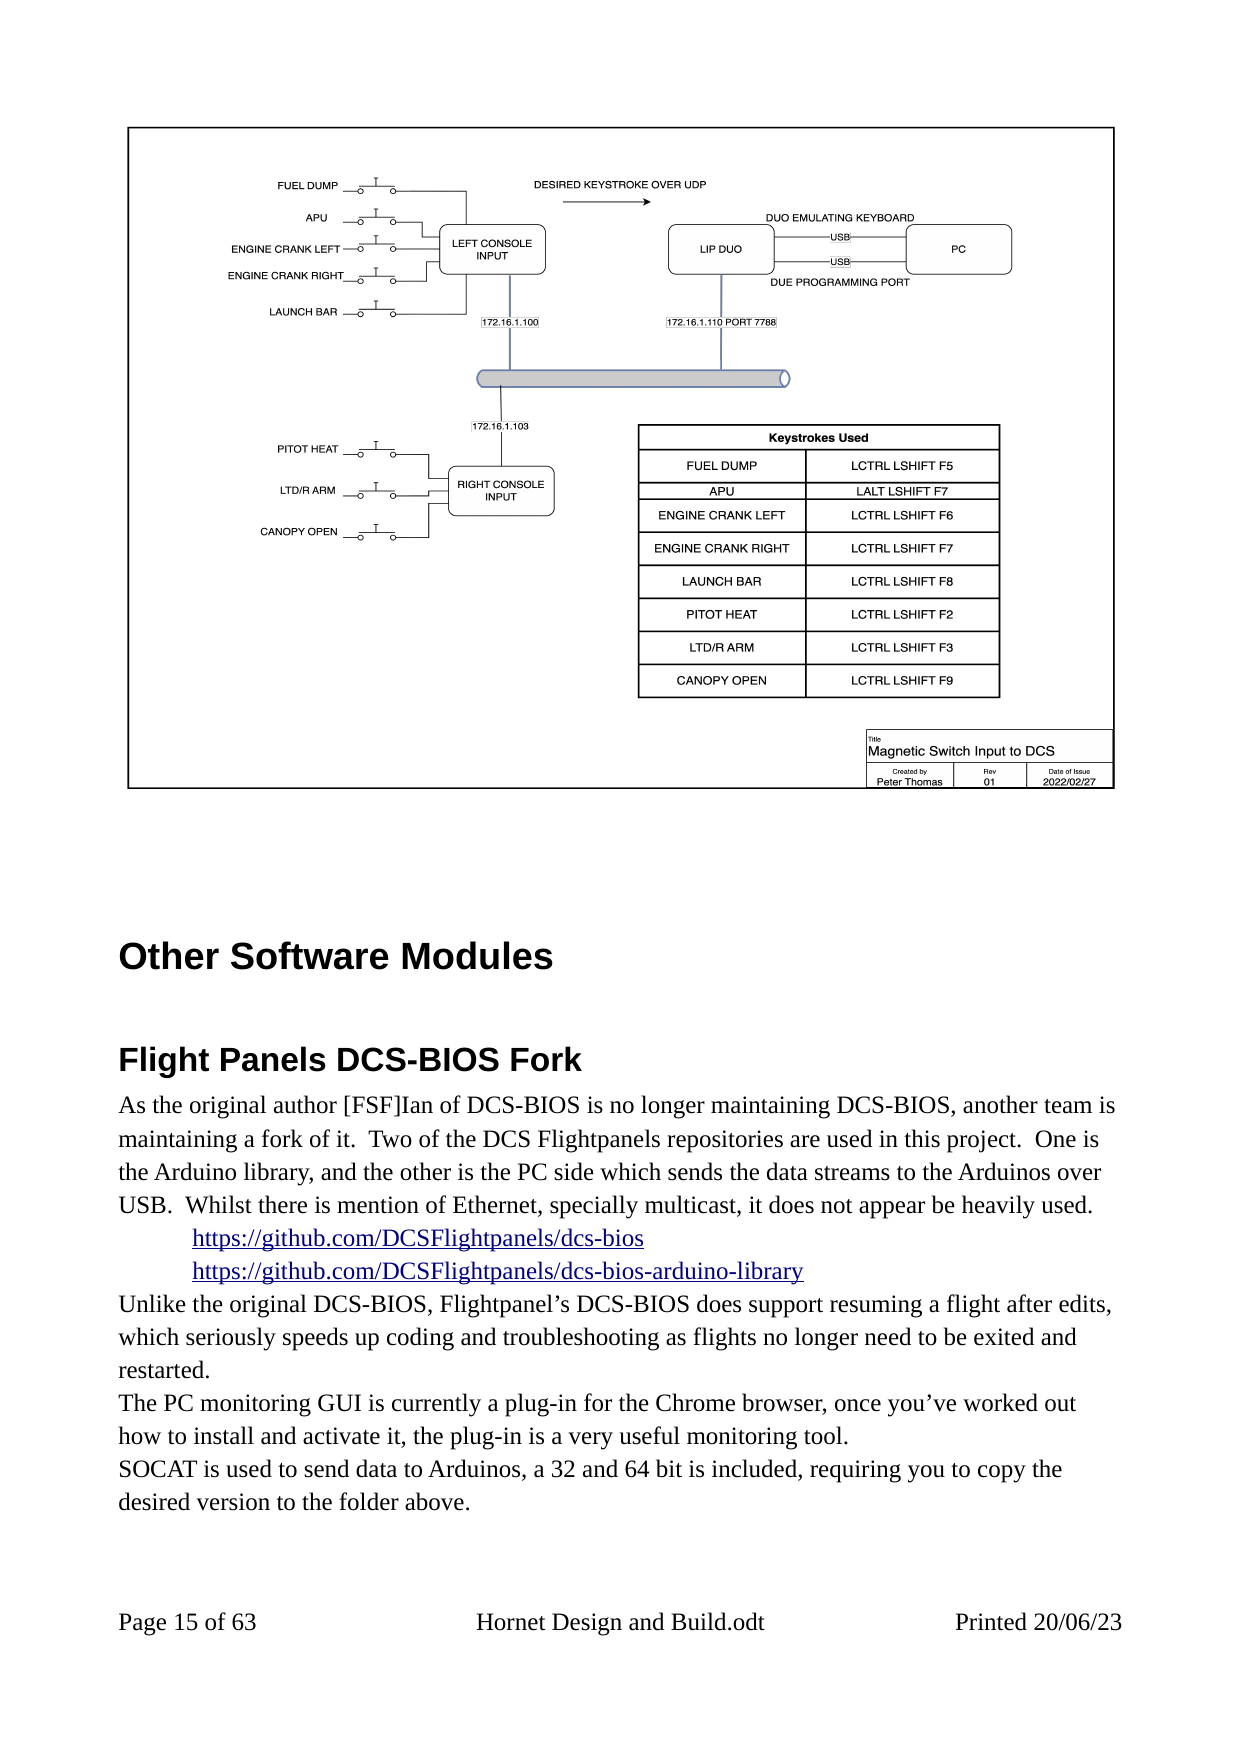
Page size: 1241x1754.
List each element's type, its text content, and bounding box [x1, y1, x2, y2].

text https://github.com/DCSFlightpanels/dcs-bios-arduino-library [118, 1256, 1122, 1284]
text Unlike the original DCS-BIOS, Flightpanel’s DCS-BIOS does support resuming a flight after edits, which seriously speeds up coding and troubleshooting as flights no longer need to be exited and restarted. [118, 1289, 1122, 1383]
text The PC monitoring GUI is currently a plug-in for the Chrome browser, once you’ve worked out how to install and activate it, the plug-in is a very useful monitoring tool. [118, 1388, 1122, 1449]
text As the original author [FSF]Ian of DCS-BIOS is no longer maintaining DCS-BIOS, another team is maintaining a fork of it. Two of the DCS Flightpanels repositories are used in this project. One is the Arduino library, and the other is the PC side which sends the data streams to the Arduinos over USB. Whilst there is mention of Ethernet, specially multicast, it does not appear be heavily used. [118, 1091, 1122, 1218]
text https://github.com/DCSFlightpanels/dcs-bios [118, 1223, 1122, 1251]
subtitle Flight Panels DCS-BIOS Fork [118, 1039, 1122, 1078]
text SOCAT is used to send data to Arduinos, a 32 and 64 bit is included, requiring you to copy the desired version to the folder above. [118, 1454, 1122, 1516]
subtitle Other Software Modules [118, 934, 1122, 977]
